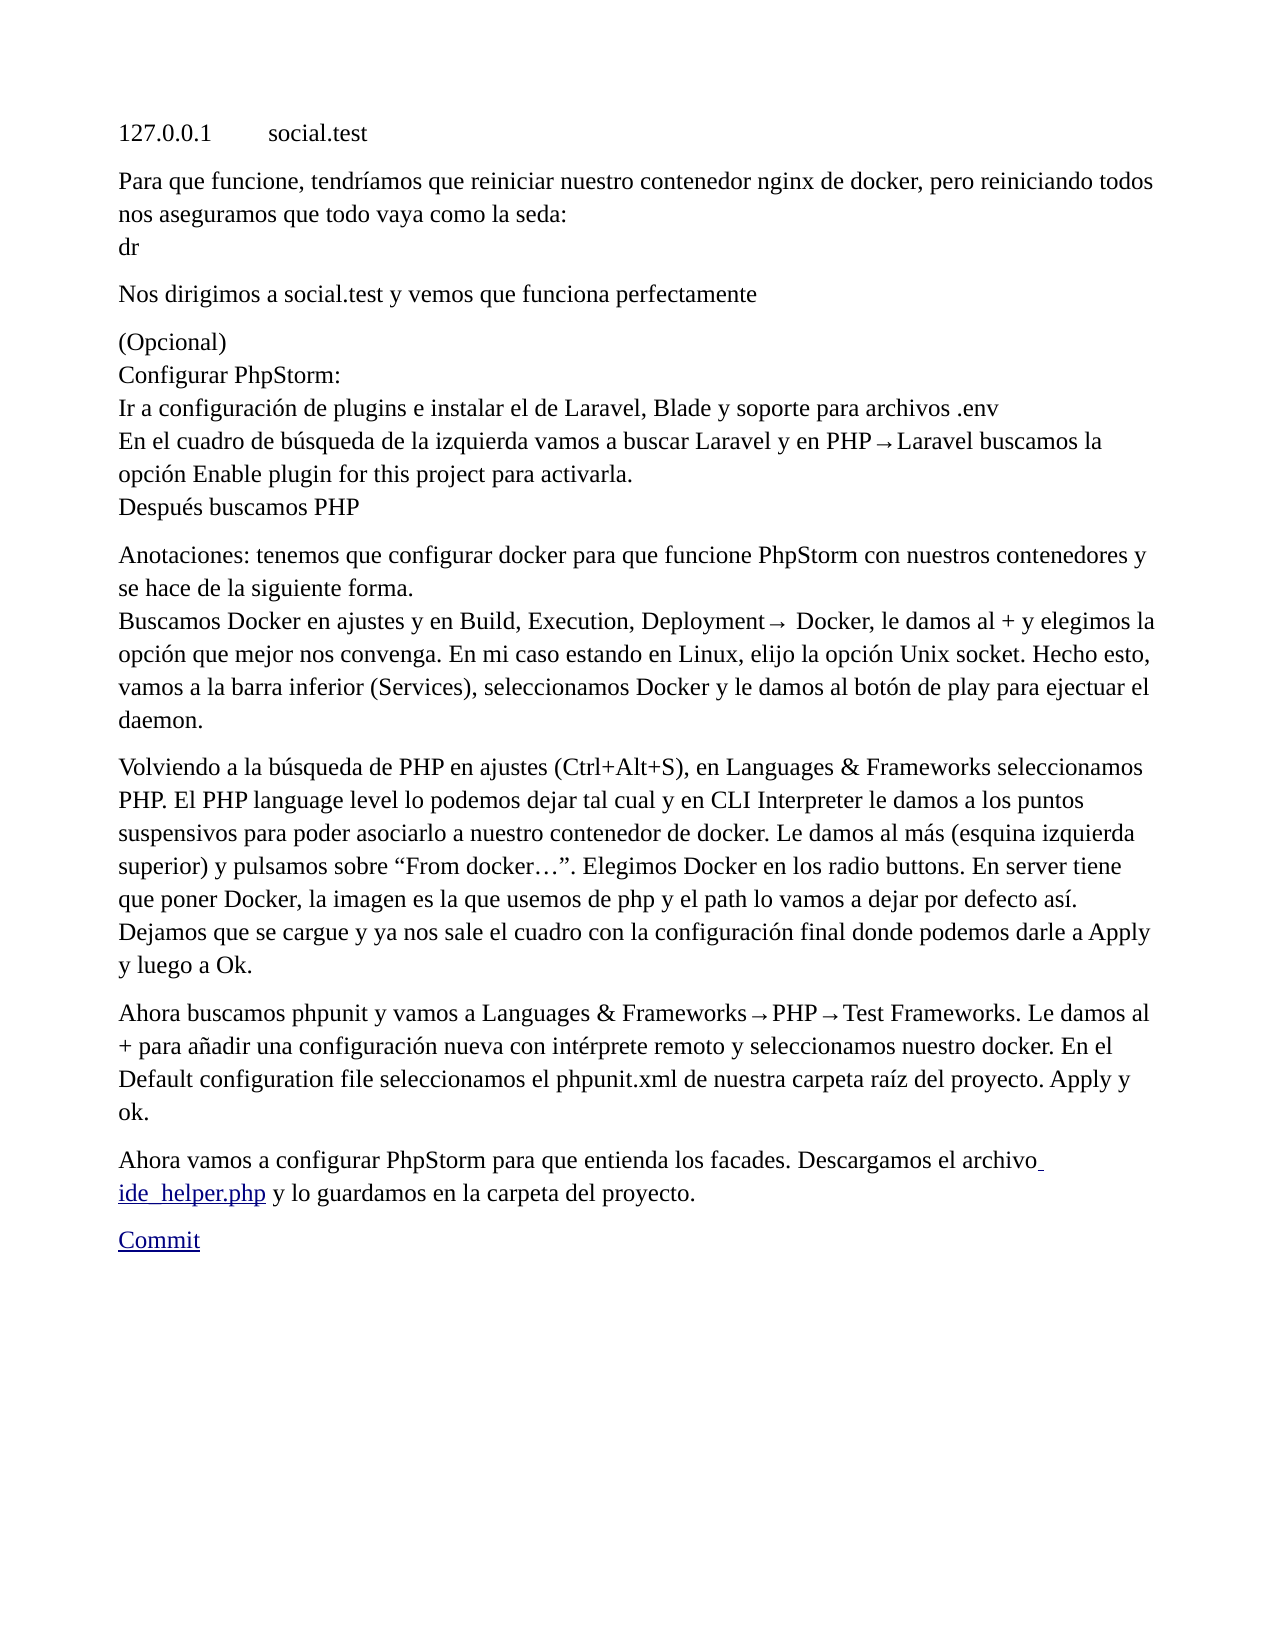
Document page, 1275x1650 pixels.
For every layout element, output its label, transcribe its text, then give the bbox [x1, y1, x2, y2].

text Commit [118, 1225, 1157, 1254]
text 127.0.0.1 social.test [118, 118, 1157, 147]
text Nos dirigimos a social.test y vemos que funciona perfectamente [118, 279, 1157, 308]
text Ahora buscamos phpunit y vamos a Languages & Frameworks→PHP→Test Frameworks. Le damos al + para añadir una configuración nueva con intérprete remoto y seleccionamos nuestro docker. En el Default configuration file seleccionamos el phpunit.xml de nuestra carpeta raíz del proyecto. Apply y ok. [118, 998, 1157, 1126]
text Para que funcione, tendríamos que reiniciar nuestro contenedor nginx de docker, pero reiniciando todos nos aseguramos que todo vaya como la seda: dr [118, 166, 1157, 261]
text Volviendo a la búsqueda de PHP en ajustes (Ctrl+Alt+S), en Languages & Frameworks seleccionamos PHP. El PHP language level lo podemos dejar tal cual y en CLI Interpreter le damos a los puntos suspensivos para poder asociarlo a nuestro contenedor de docker. Le damos al más (esquina izquierda superior) y pulsamos sobre “From docker…”. Elegimos Docker en los radio buttons. En server tiene que poner Docker, la imagen es la que usemos de php y el path lo vamos a dejar por defecto así. Dejamos que se cargue y ya nos sale el cuadro con la configuración final donde podemos darle a Apply y luego a Ok. [118, 752, 1157, 979]
text Ahora vamos a configurar PhpStorm para que entienda los facades. Descargamos el archivo ide_helper.php y lo guardamos en la carpeta del proyecto. [118, 1145, 1157, 1207]
text Anotaciones: tenemos que configurar docker para que funcione PhpStorm con nuestros contenedores y se hace de la siguiente forma. Buscamos Docker en ajustes y en Build, Execution, Deployment→ Docker, le damos al + y elegimos la opción que mejor nos convenga. En mi caso estando en Linux, elijo la opción Unix socket. Hecho esto, vamos a la barra inferior (Services), seleccionamos Docker y le damos al botón de play para ejectuar el daemon. [118, 540, 1157, 733]
text (Opcional) Configurar PhpStorm: Ir a configuración de plugins e instalar el de Laravel, Blade y soporte para archivos .env En el cuadro de búsqueda de la izquierda vamos a buscar Laravel y en PHP→Laravel buscamos la opción Enable plugin for this project para activarla. Después buscamos PHP [118, 327, 1157, 521]
